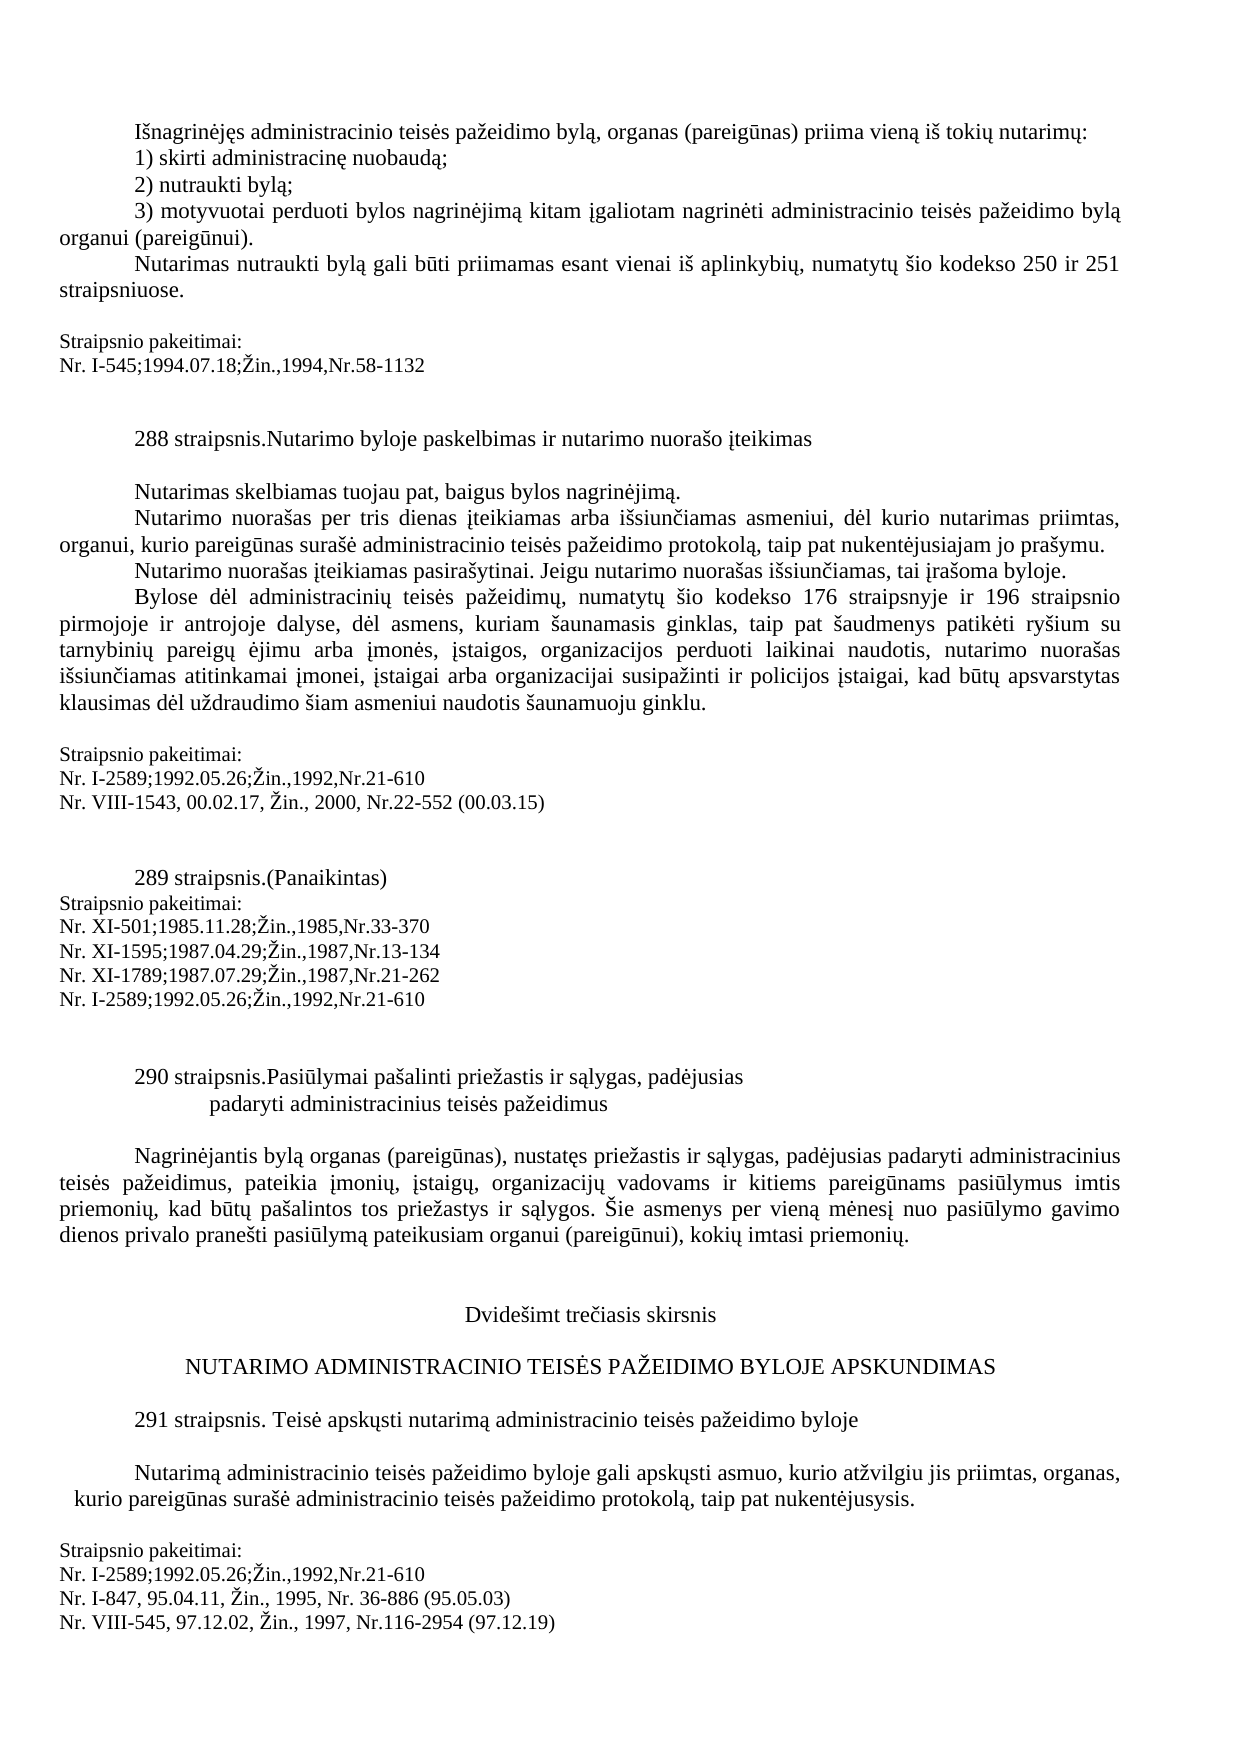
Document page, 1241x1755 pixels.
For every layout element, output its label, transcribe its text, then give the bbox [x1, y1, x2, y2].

text Nr. XI-501;1985.11.28;Žin.,1985,Nr.33-370 [59, 914, 1122, 938]
text Nutarimas nutraukti bylą gali būti priimamas esant vienai iš aplinkybių, numatytų šio kodekso 250 ir 251 straipsniuose. [59, 250, 1122, 303]
text Nr. XI-1789;1987.07.29;Žin.,1987,Nr.21-262 [59, 963, 1122, 987]
text Nutarimo nuorašas per tris dienas įteikiamas arba išsiunčiamas asmeniui, dėl kurio nutarimas priimtas, organui, kurio pareigūnas surašė administracinio teisės pažeidimo protokolą, taip pat nukentėjusiajam jo prašymu. [59, 504, 1122, 557]
text NUTARIMO ADMINISTRACINIO TEISĖS PAŽEIDIMO BYLOJE APSKUNDIMAS [59, 1353, 1122, 1380]
text 291 straipsnis. Teisė apskųsti nutarimą administracinio teisės pažeidimo byloje [134, 1406, 1122, 1432]
text Nutarimą administracinio teisės pažeidimo byloje gali apskųsti asmuo, kurio atžvilgiu jis priimtas, organas, kurio pareigūnas surašė administracinio teisės pažeidimo protokolą, taip pat nukentėjusysis. [74, 1459, 1122, 1511]
text 1) skirti administracinę nuobaudą; [59, 144, 1122, 171]
text Nr. XI-1595;1987.04.29;Žin.,1987,Nr.13-134 [59, 938, 1122, 963]
text 289 straipsnis.(Panaikintas) [59, 864, 1122, 890]
text Nutarimas skelbiamas tuojau pat, baigus bylos nagrinėjimą. [59, 478, 1122, 504]
text Nr. I-2589;1992.05.26;Žin.,1992,Nr.21-610 [59, 766, 1122, 789]
text Nr. I-545;1994.07.18;Žin.,1994,Nr.58-1132 [59, 353, 1122, 377]
text Nr. VIII-1543, 00.02.17, Žin., 2000, Nr.22-552 (00.03.15) [59, 789, 1122, 814]
text 3) motyvuotai perduoti bylos nagrinėjimą kitam įgaliotam nagrinėti administracinio teisės pažeidimo bylą organui (pareigūnui). [59, 197, 1122, 250]
text Nr. VIII-545, 97.12.02, Žin., 1997, Nr.116-2954 (97.12.19) [59, 1610, 1122, 1634]
text padaryti administracinius teisės pažeidimus [59, 1090, 1122, 1116]
text 290 straipsnis.Pasiūlymai pašalinti priežastis ir sąlygas, padėjusias [59, 1063, 1122, 1090]
text Išnagrinėjęs administracinio teisės pažeidimo bylą, organas (pareigūnas) priima vieną iš tokių nutarimų: [59, 118, 1122, 144]
text Straipsnio pakeitimai: [59, 741, 1122, 766]
text Straipsnio pakeitimai: [59, 1538, 1122, 1562]
text Nr. I-2589;1992.05.26;Žin.,1992,Nr.21-610 [59, 1562, 1122, 1586]
text Straipsnio pakeitimai: [59, 329, 1122, 353]
text Nutarimo nuorašas įteikiamas pasirašytinai. Jeigu nutarimo nuorašas išsiunčiamas, tai įrašoma byloje. [59, 557, 1122, 583]
text Bylose dėl administracinių teisės pažeidimų, numatytų šio kodekso 176 straipsnyje ir 196 straipsnio pirmojoje ir antrojoje dalyse, dėl asmens, kuriam šaunamasis ginklas, taip pat šaudmenys patikėti ryšium su tarnybinių pareigų ėjimu arba įmonės, įstaigos, organizacijos perduoti laikinai naudotis, nutarimo nuorašas išsiunčiamas atitinkamai įmonei, įstaigai arba organizacijai susipažinti ir policijos įstaigai, kad būtų apsvarstytas klausimas dėl uždraudimo šiam asmeniui naudotis šaunamuoju ginklu. [59, 583, 1122, 715]
text 288 straipsnis.Nutarimo byloje paskelbimas ir nutarimo nuorašo įteikimas [59, 425, 1122, 452]
text 2) nutraukti bylą; [59, 171, 1122, 197]
text Nagrinėjantis bylą organas (pareigūnas), nustatęs priežastis ir sąlygas, padėjusias padaryti administracinius teisės pažeidimus, pateikia įmonių, įstaigų, organizacijų vadovams ir kitiems pareigūnams pasiūlymus imtis priemonių, kad būtų pašalintos tos priežastys ir sąlygos. Šie asmenys per vieną mėnesį nuo pasiūlymo gavimo dienos privalo pranešti pasiūlymą pateikusiam organui (pareigūnui), kokių imtasi priemonių. [59, 1142, 1122, 1248]
text Dvidešimt trečiasis skirsnis [59, 1301, 1122, 1327]
text Nr. I-2589;1992.05.26;Žin.,1992,Nr.21-610 [59, 987, 1122, 1011]
text Nr. I-847, 95.04.11, Žin., 1995, Nr. 36-886 (95.05.03) [59, 1586, 1122, 1610]
text Straipsnio pakeitimai: [59, 890, 1122, 914]
